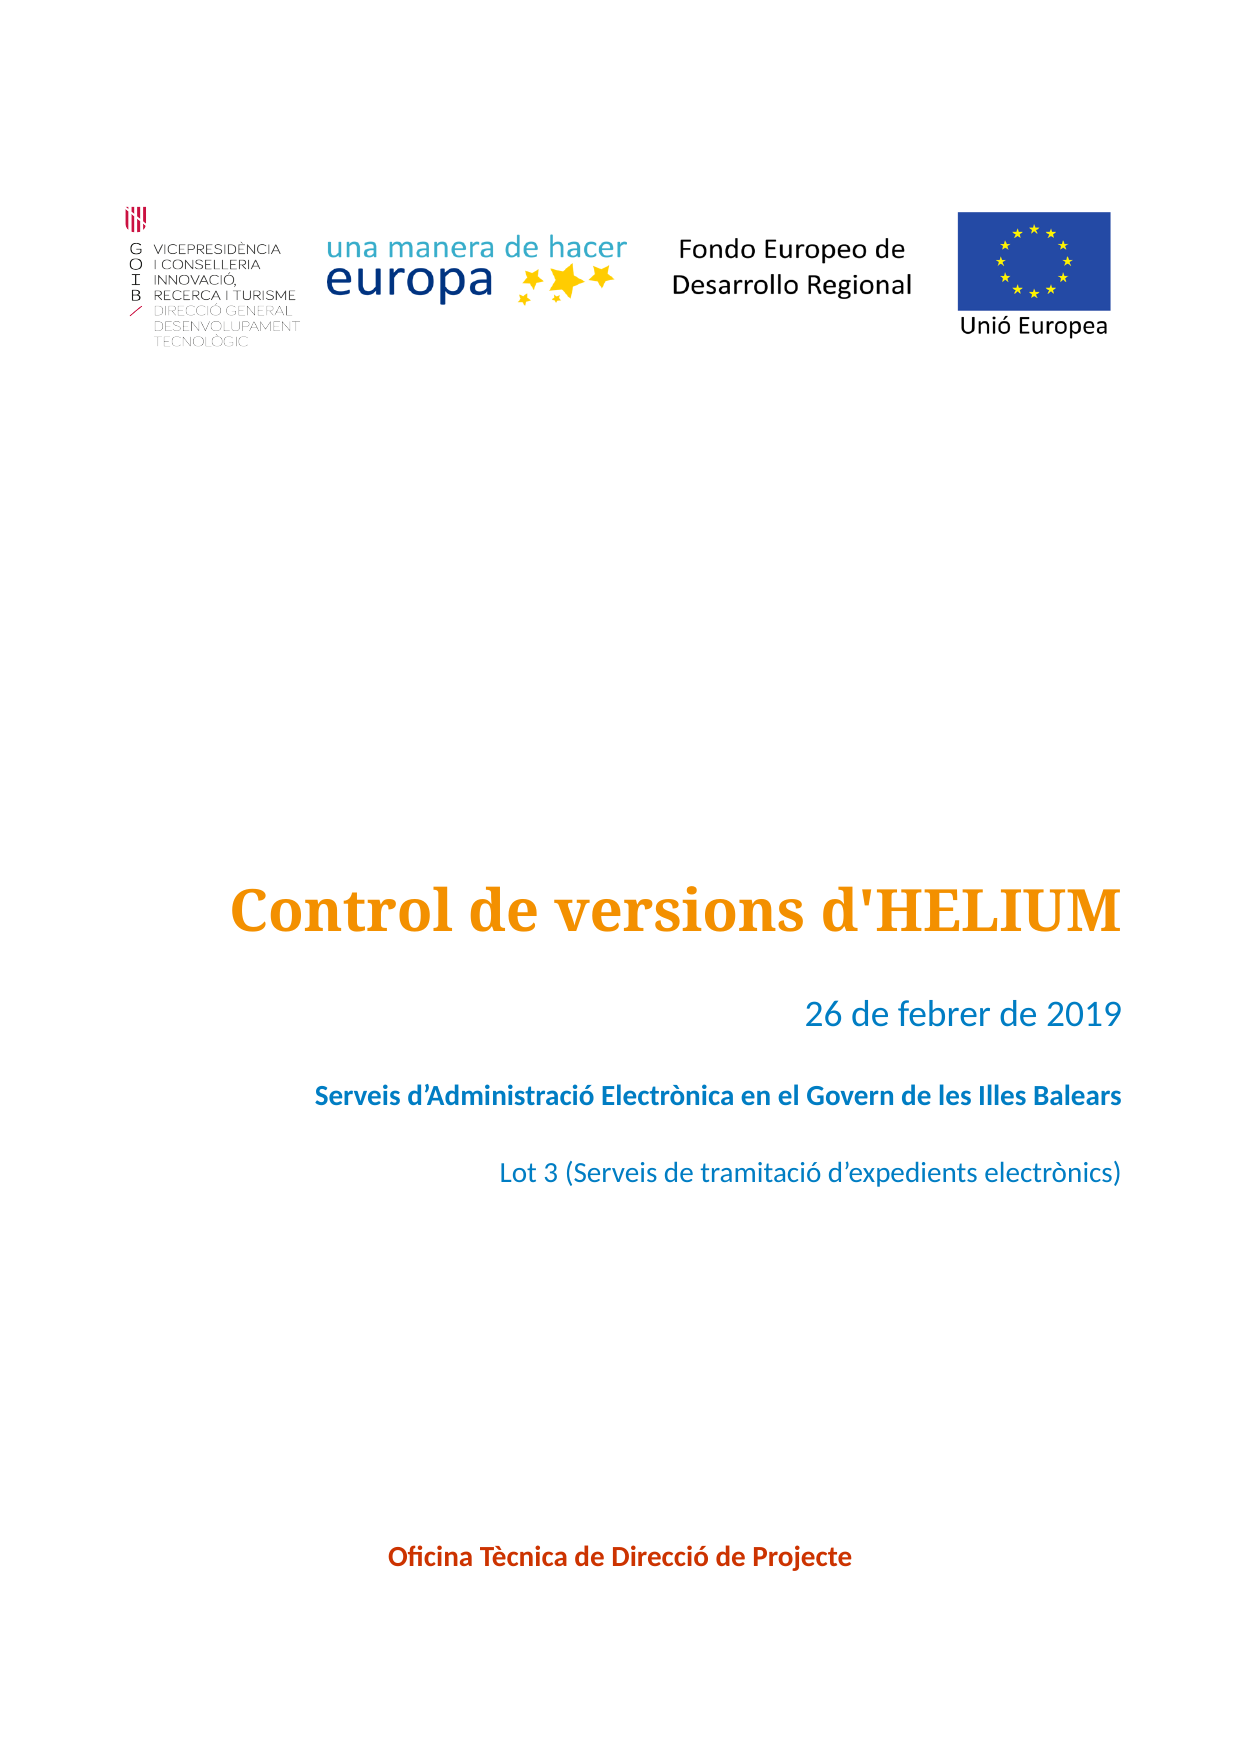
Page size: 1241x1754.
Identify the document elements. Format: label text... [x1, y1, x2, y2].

text Oficina Tècnica de Direcció de Projecte [118, 1538, 1122, 1574]
text Lot 3 (Serveis de tramitació d’expedients electrònics) [118, 1154, 1122, 1189]
picture [321, 202, 1122, 352]
picture [118, 202, 308, 351]
text Control de versions d'HELIUM [118, 869, 1122, 949]
text 26 de febrer de 2019 [118, 990, 1122, 1036]
text Serveis d’Administració Electrònica en el Govern de les Illes Balears [118, 1077, 1122, 1113]
